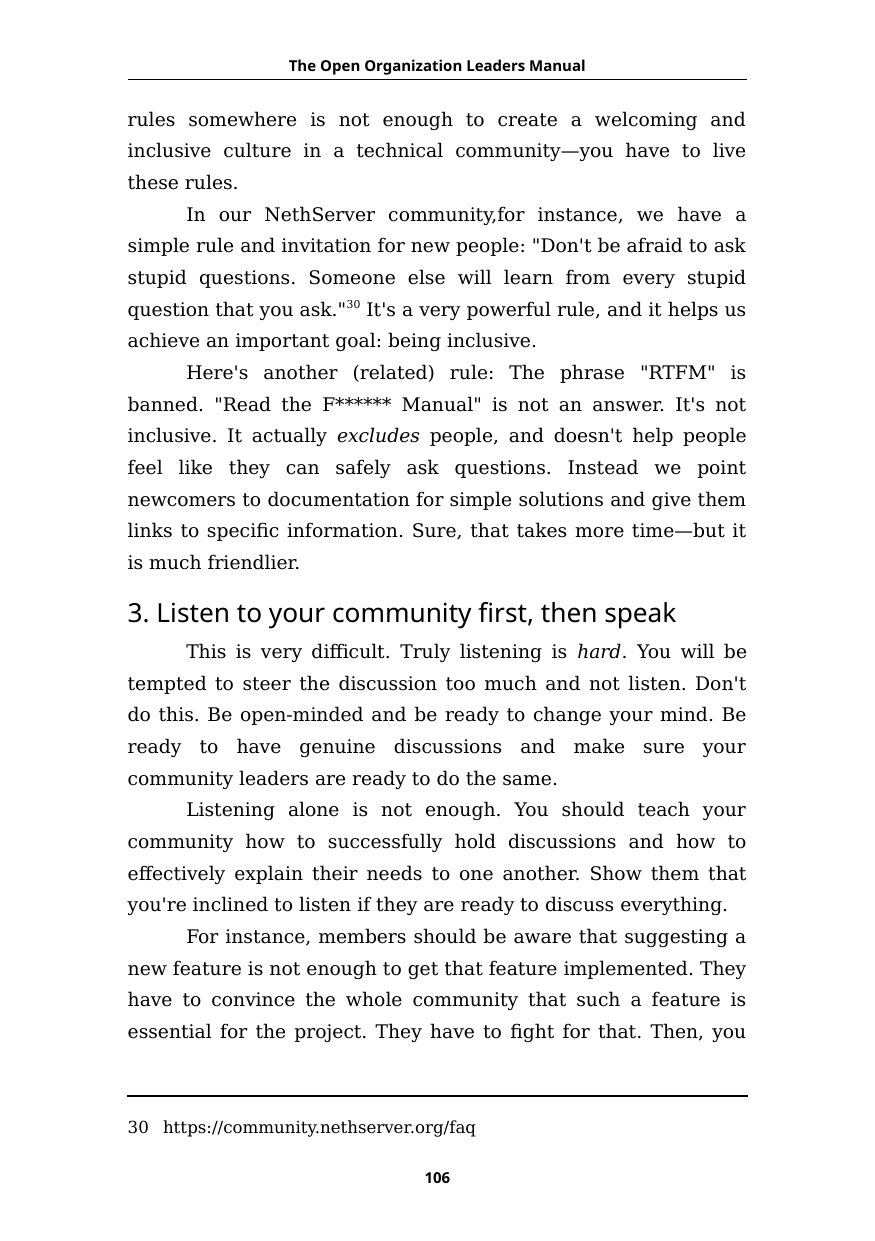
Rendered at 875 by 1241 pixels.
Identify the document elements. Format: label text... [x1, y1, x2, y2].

text https://community.nethserver.org/faq [127, 1118, 747, 1138]
text rules somewhere is not enough to create a welcoming and inclusive culture in a technical community—you have to live these rules. [127, 109, 747, 194]
text Here's another (related) rule: The phrase "RTFM" is banned. "Read the F****** Manual" is not an answer. It's not inclusive. It actually excludes people, and doesn't help people feel like they can safely ask questions. Instead we point newcomers to documentation for simple solutions and give them links to specific information. Sure, that takes more time—but it is much friendlier. [127, 362, 747, 574]
text For instance, members should be aware that suggesting a new feature is not enough to get that feature implemented. They have to convince the whole community that such a feature is essential for the project. They have to fight for that. Then, you [127, 926, 747, 1043]
text In our NethServer community,for instance, we have a simple rule and invitation for new people: "Don't be afraid to ask stupid questions. Someone else will learn from every stupid question that you ask." It's a very powerful rule, and it helps us achieve an important goal: being inclusive. [127, 204, 747, 352]
text Listening alone is not enough. You should teach your community how to successfully hold discussions and how to effectively explain their needs to one another. Show them that you're inclined to listen if they are ready to discuss everything. [127, 799, 747, 916]
subtitle 3. Listen to your community first, then speak [127, 598, 747, 629]
text This is very difficult. Truly listening is hard. You will be tempted to steer the discussion too much and not listen. Don't do this. Be open-minded and be ready to change your mind. Be ready to have genuine discussions and make sure your community leaders are ready to do the same. [127, 641, 747, 790]
